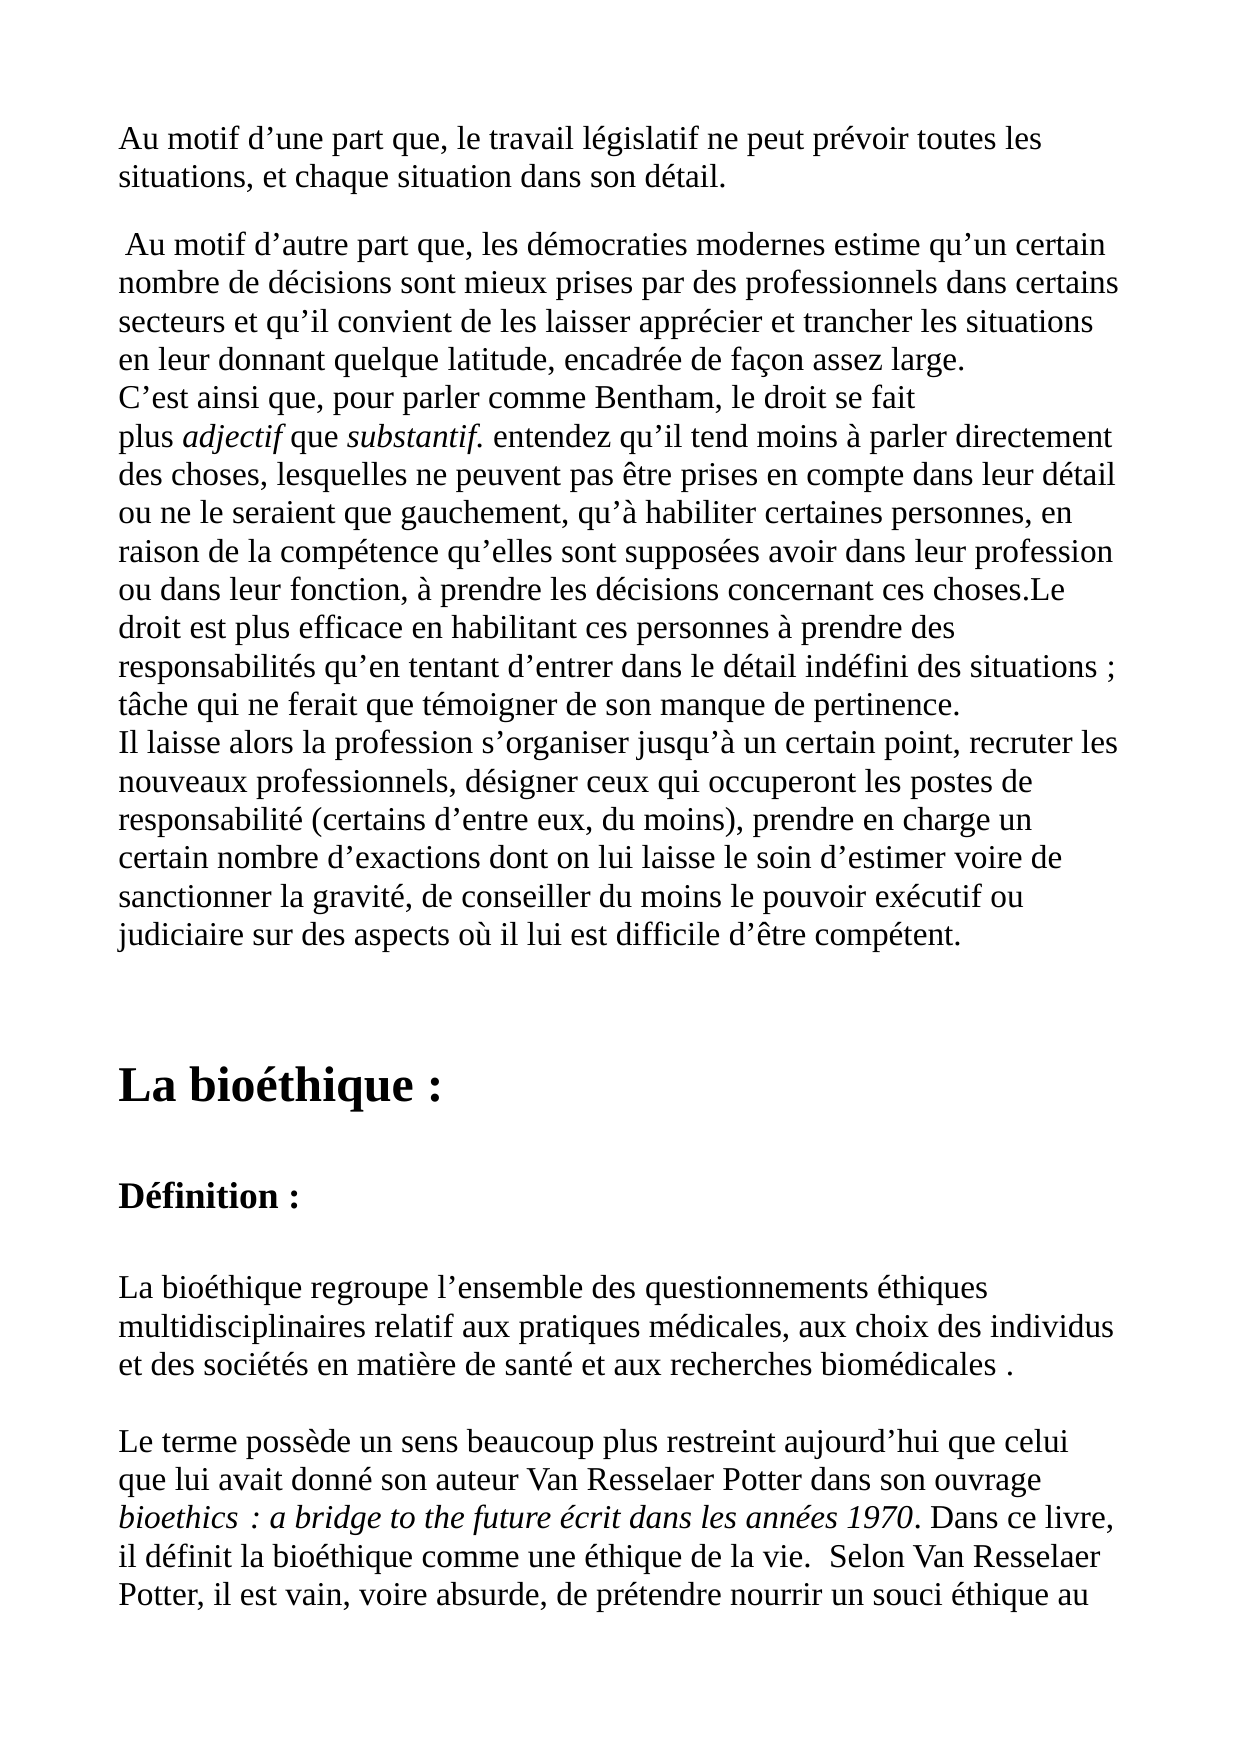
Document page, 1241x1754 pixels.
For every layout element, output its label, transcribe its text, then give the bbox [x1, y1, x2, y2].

text Le terme possède un sens beaucoup plus restreint aujourd’hui que celui que lui avait donné son auteur Van Resselaer Potter dans son ouvrage bioethics : a bridge to the future écrit dans les années 1970. Dans ce livre, il définit la bioéthique comme une éthique de la vie. Selon Van Resselaer Potter, il est vain, voire absurde, de prétendre nourrir un souci éthique au [118, 1421, 1122, 1613]
text Au motif d’une part que, le travail législatif ne peut prévoir toutes les situations, et chaque situation dans son détail. [118, 118, 1122, 195]
text Au motif d’autre part que, les démocraties modernes estime qu’un certain nombre de décisions sont mieux prises par des professionnels dans certains secteurs et qu’il convient de les laisser apprécier et trancher les situations en leur donnant quelque latitude, encadrée de façon assez large. [118, 224, 1122, 378]
text C’est ainsi que, pour parler comme Bentham, le droit se fait plus adjectif que substantif. entendez qu’il tend moins à parler directement des choses, lesquelles ne peuvent pas être prises en compte dans leur détail ou ne le seraient que gauchement, qu’à habiliter certaines personnes, en raison de la compétence qu’elles sont supposées avoir dans leur profession ou dans leur fonction, à prendre les décisions concernant ces choses.Le droit est plus efficace en habilitant ces personnes à prendre des responsabilités qu’en tentant d’entrer dans le détail indéfini des situations ; tâche qui ne ferait que témoigner de son manque de pertinence. [118, 378, 1122, 723]
subtitle Définition : [118, 1174, 1122, 1217]
text La bioéthique regroupe l’ensemble des questionnements éthiques multidisciplinaires relatif aux pratiques médicales, aux choix des individus et des sociétés en matière de santé et aux recherches biomédicales . [118, 1268, 1122, 1383]
text Il laisse alors la profession s’organiser jusqu’à un certain point, recruter les nouveaux professionnels, désigner ceux qui occuperont les postes de responsabilité (certains d’entre eux, du moins), prendre en charge un certain nombre d’exactions dont on lui laisse le soin d’estimer voire de sanctionner la gravité, de conseiller du moins le pouvoir exécutif ou judiciaire sur des aspects où il lui est difficile d’être compétent. [118, 723, 1122, 953]
subtitle La bioéthique : [118, 1054, 1122, 1112]
